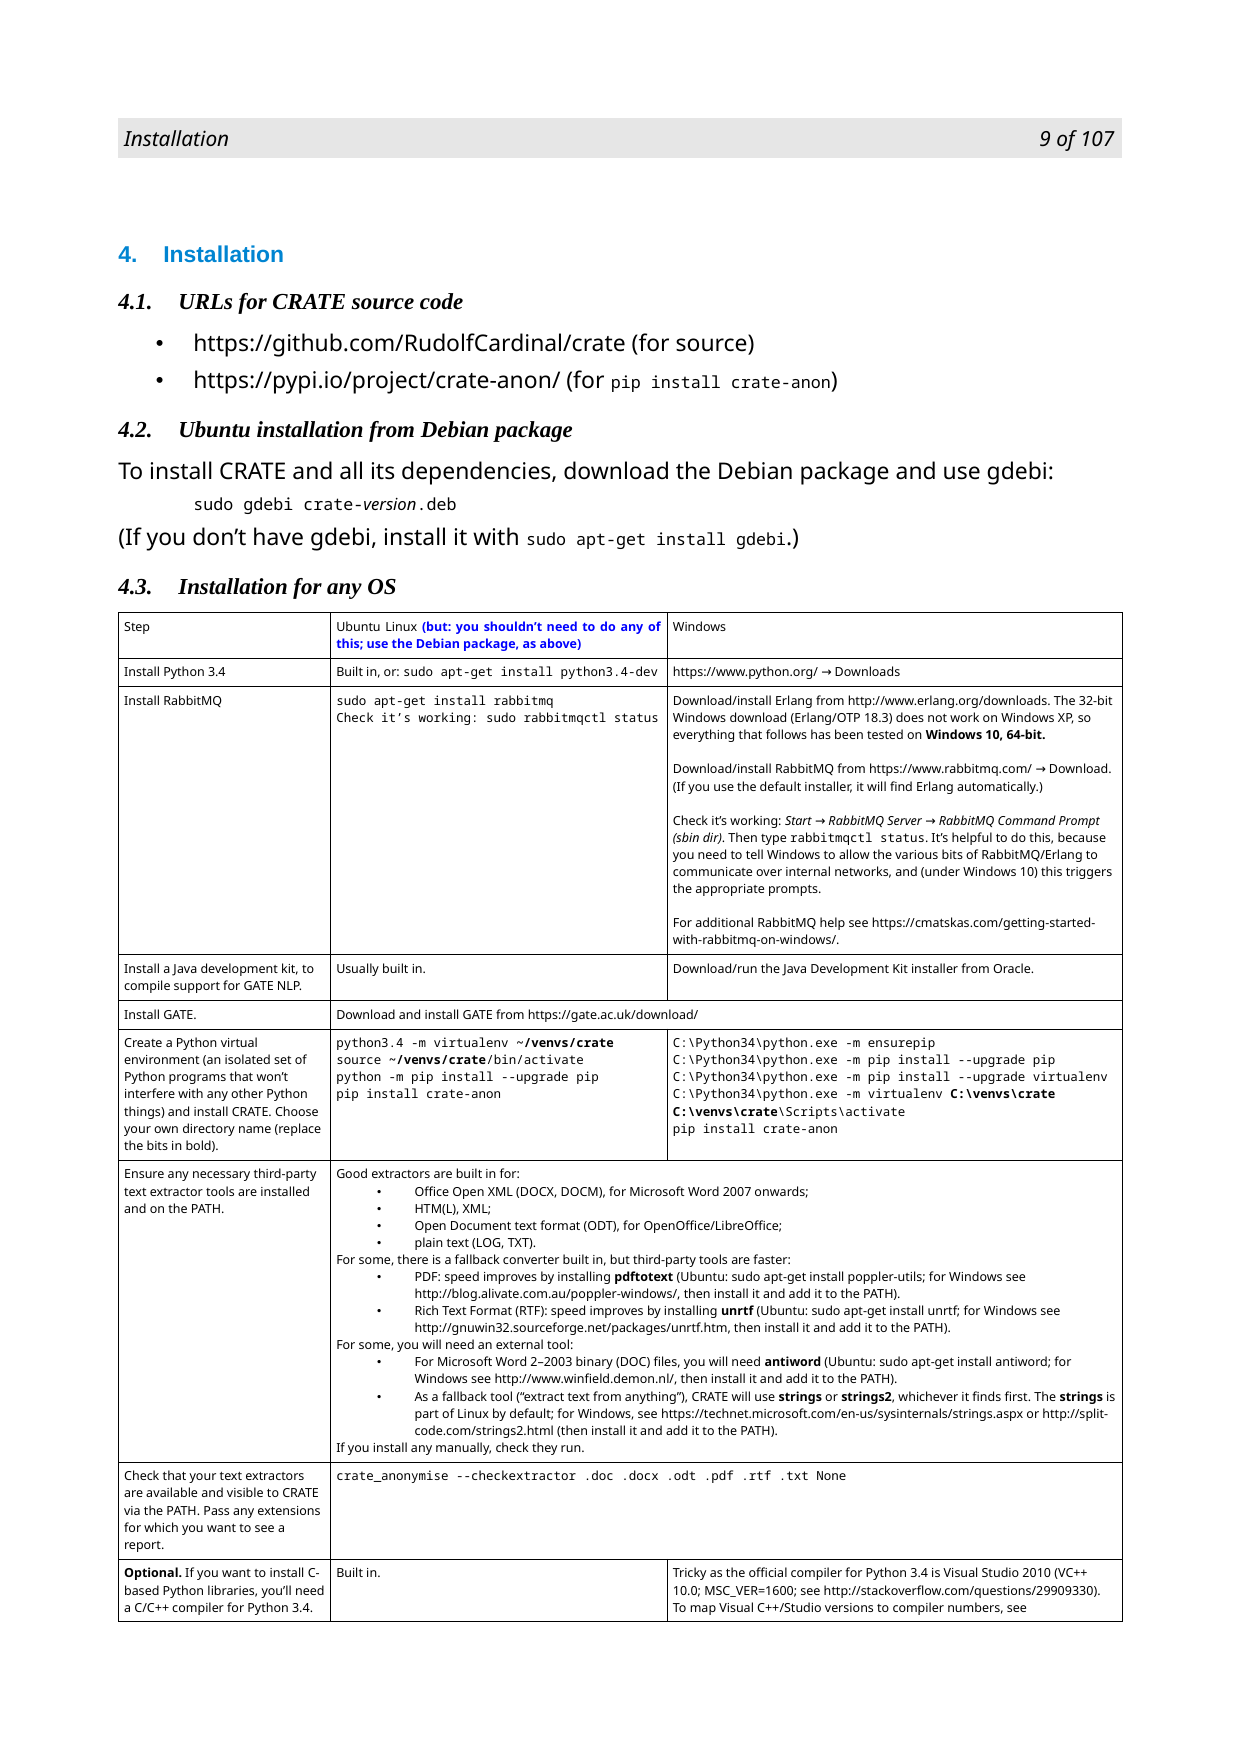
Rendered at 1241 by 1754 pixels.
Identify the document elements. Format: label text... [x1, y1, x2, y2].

subtitle Installation for any OS [118, 573, 1122, 599]
table_cell Ensure any necessary third-party text extractor tools are installed and on the PATH. [119, 1161, 330, 1462]
table_header Ubuntu Linux (but: you shouldn’t need to do any of this; use the Debian package, as above) [331, 613, 667, 658]
table_cell python3.4 -m virtualenv ~/venvs/crate source ~/venvs/crate/bin/activate python -m pip install --upgrade pip pip install crate-anon [331, 1030, 667, 1160]
table_header Step [119, 613, 330, 658]
table_cell Usually built in. [331, 955, 667, 1000]
table_cell Install Python 3.4 [119, 659, 330, 686]
table_cell Built in. [331, 1560, 667, 1621]
table_cell C:\Python34\python.exe -m ensurepip C:\Python34\python.exe -m pip install --upgrade pip C:\Python34\python.exe -m pip install --upgrade virtualenv C:\Python34\python.exe -m virtualenv C:\venvs\crate C:\venvs\crate\Scripts\activate pip install crate-anon [668, 1030, 1122, 1160]
table_cell Check that your text extractors are available and visible to CRATE via the PATH. Pass any extensions for which you want to see a report. [119, 1463, 330, 1559]
table_cell sudo apt-get install rabbitmq Check it’s working: sudo rabbitmqctl status [331, 687, 667, 954]
table_cell Built in, or: sudo apt-get install python3.4-dev [331, 659, 667, 686]
table_cell Download and install GATE from https://gate.ac.uk/download/ [331, 1001, 1122, 1028]
table_cell https://www.python.org/ → Downloads [668, 659, 1122, 686]
table_cell Tricky as the official compiler for Python 3.4 is Visual Studio 2010 (VC++ 10.0; MSC_VER=1600; see http://stackoverflow.com/questions/29909330). To map Visual C++/Studio versions to compiler numbers, see [668, 1560, 1122, 1621]
table_cell Install GATE. [119, 1001, 330, 1028]
table_cell Install RabbitMQ [119, 687, 330, 954]
table_cell Download/run the Java Development Kit installer from Oracle. [668, 955, 1122, 1000]
table_cell Optional. If you want to install C-based Python libraries, you’ll need a C/C++ compiler for Python 3.4. [119, 1560, 330, 1621]
text (If you don’t have gdebi, install it with sudo apt-get install gdebi.) [118, 521, 1122, 552]
subtitle Ubuntu installation from Debian package [118, 416, 1122, 443]
list https://github.com/RudolfCardinal/crate (for source) [156, 327, 1122, 358]
table_cell crate_anonymise --checkextractor .doc .docx .odt .pdf .rtf .txt None [331, 1463, 1122, 1559]
table_cell Good extractors are built in for: Office Open XML (DOCX, DOCM), for Microsoft Word 2007 onwards; HTM(L), XML; Open Document text format (ODT), for OpenOffice/LibreOffice; plain text (LOG, TXT). For some, there is a fallback converter built in, but third-party tools are faster: PDF: speed improves by installing pdftotext (Ubuntu: sudo apt-get install poppler-utils; for Windows see http://blog.alivate.com.au/poppler-windows/, then install it and add it to the PATH). Rich Text Format (RTF): speed improves by installing unrtf (Ubuntu: sudo apt-get install unrtf; for Windows see http://gnuwin32.sourceforge.net/packages/unrtf.htm, then install it and add it to the PATH). For some, you will need an external tool: For Microsoft Word 2–2003 binary (DOC) files, you will need antiword (Ubuntu: sudo apt-get install antiword; for Windows see http://www.winfield.demon.nl/, then install it and add it to the PATH). As a fallback tool (“extract text from anything”), CRATE will use strings or strings2, whichever it finds first. The strings is part of Linux by default; for Windows, see https://technet.microsoft.com/en-us/sysinternals/strings.aspx or http://split-code.com/strings2.html (then install it and add it to the PATH). If you install any manually, check they run. [331, 1161, 1122, 1462]
table_cell Install a Java development kit, to compile support for GATE NLP. [119, 955, 330, 1000]
list https://pypi.io/project/crate-anon/ (for pip install crate-anon) [156, 364, 1122, 395]
text sudo gdebi crate-version.deb [177, 492, 1122, 515]
text To install CRATE and all its dependencies, download the Debian package and use gdebi: [118, 455, 1122, 486]
subtitle URLs for CRATE source code [118, 288, 1122, 314]
subtitle Installation [118, 241, 1122, 267]
table_cell Create a Python virtual environment (an isolated set of Python programs that won’t interfere with any other Python things) and install CRATE. Choose your own directory name (replace the bits in bold). [119, 1030, 330, 1160]
table_header Windows [668, 613, 1122, 658]
table_cell Download/install Erlang from http://www.erlang.org/downloads. The 32-bit Windows download (Erlang/OTP 18.3) does not work on Windows XP, so everything that follows has been tested on Windows 10, 64-bit. Download/install RabbitMQ from https://www.rabbitmq.com/ → Download. (If you use the default installer, it will find Erlang automatically.) Check it’s working: Start → RabbitMQ Server → RabbitMQ Command Prompt (sbin dir). Then type rabbitmqctl status. It’s helpful to do this, because you need to tell Windows to allow the various bits of RabbitMQ/Erlang to communicate over internal networks, and (under Windows 10) this triggers the appropriate prompts. For additional RabbitMQ help see https://cmatskas.com/getting-started-with-rabbitmq-on-windows/. [668, 687, 1122, 954]
